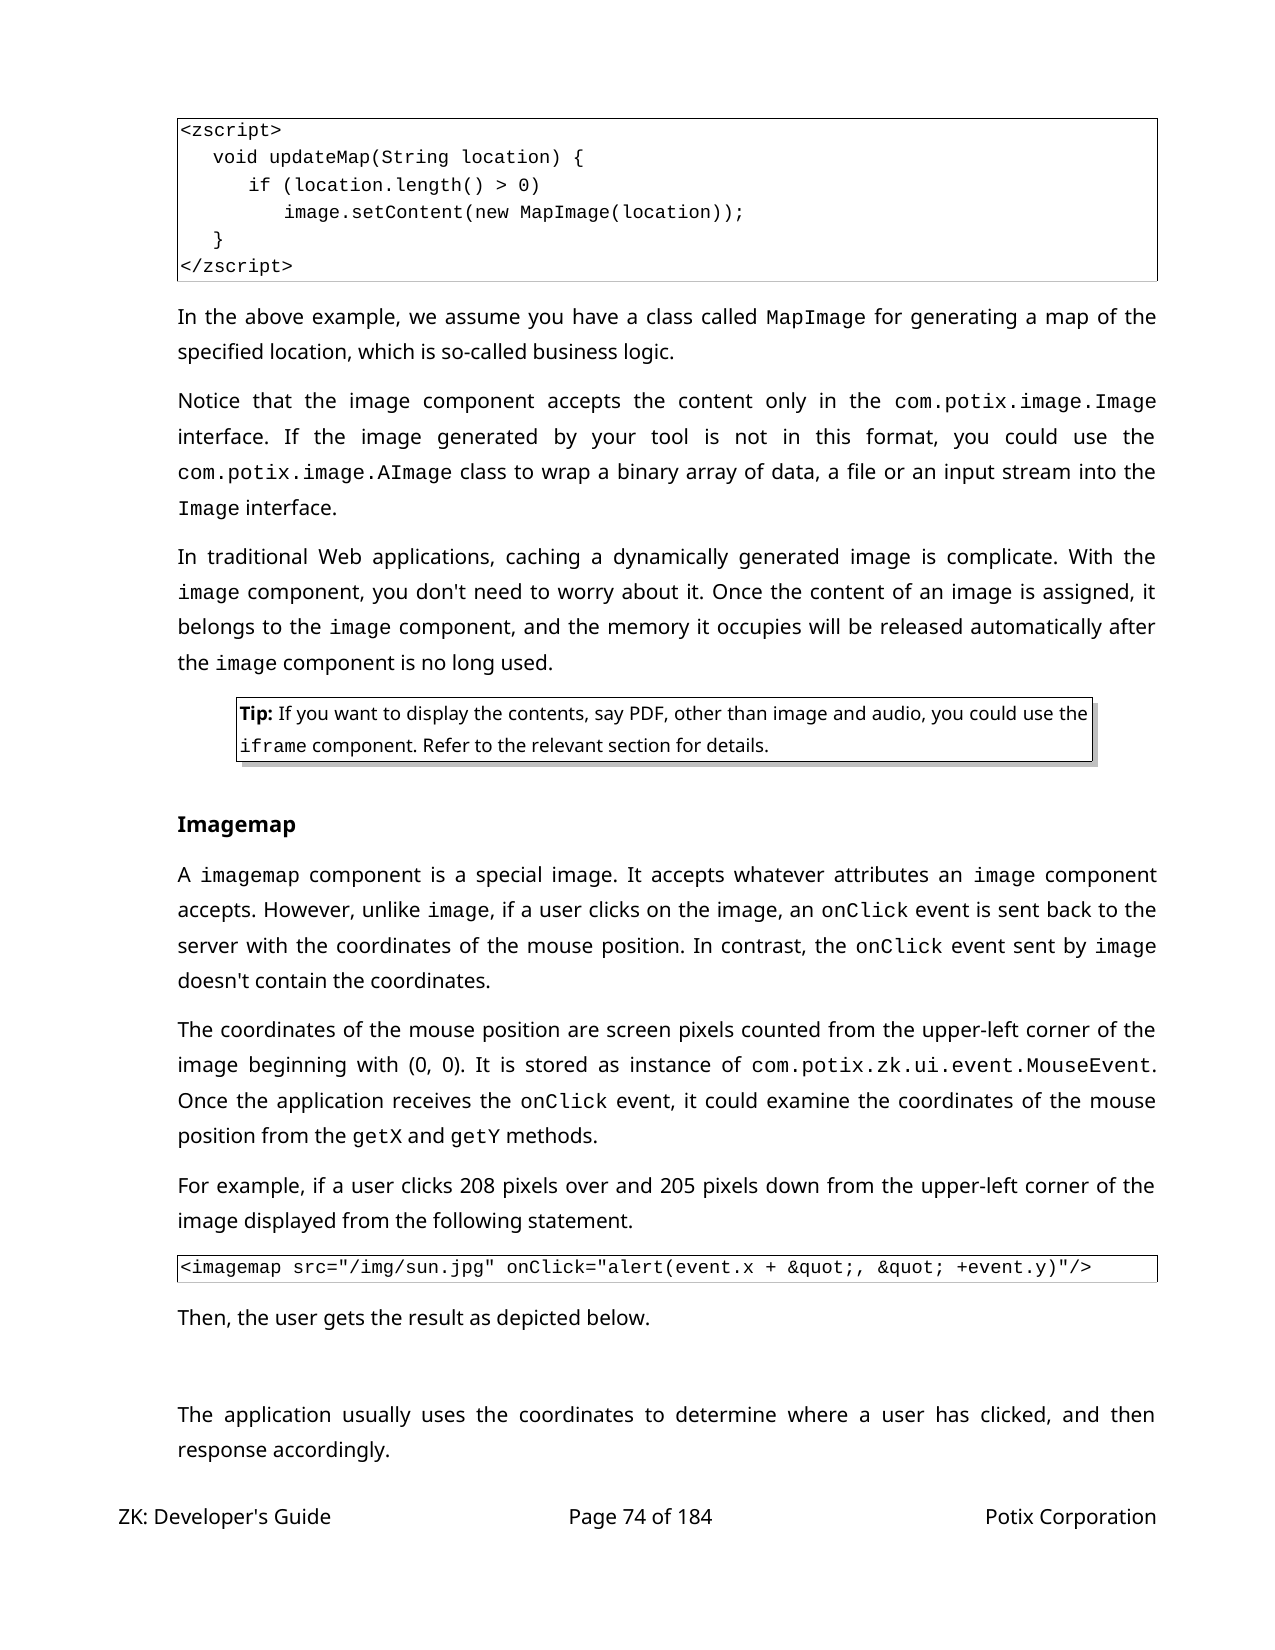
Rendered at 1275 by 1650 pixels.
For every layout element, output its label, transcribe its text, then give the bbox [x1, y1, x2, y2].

text Notice that the image component accepts the content only in the com.potix.image.Image interface. If the image generated by your tool is not in this format, you could use the com.potix.image.AImage class to wrap a binary array of data, a file or an input stream into the Image interface. [177, 386, 1157, 521]
text </zscript> [178, 254, 1157, 281]
text In the above example, we assume you have a class called MapImage for generating a map of the specified location, which is so-called business logic. [177, 302, 1157, 366]
text image.setContent(new MapImage(location)); [178, 200, 1157, 224]
subtitle Imagemap [177, 809, 1157, 839]
text The application usually uses the coordinates to determine where a user has clicked, and then response accordingly. [177, 1400, 1157, 1464]
text A imagemap component is a special image. It accepts whatever attributes an image component accepts. However, unlike image, if a user clicks on the image, an onClick event is sent back to the server with the coordinates of the mouse position. In contrast, the onClick event sent by image doesn't contain the coordinates. [177, 860, 1157, 995]
text Tip: If you want to display the contents, say PDF, other than image and audio, you could use the iframe component. Refer to the relevant section for details. [237, 698, 1092, 761]
text For example, if a user clicks 208 pixels over and 205 pixels down from the upper-left corner of the image displayed from the following statement. [177, 1171, 1157, 1234]
text Then, the user gets the result as depicted below. [177, 1303, 1157, 1331]
text <imagemap src="/img/sun.jpg" onClick="alert(event.x + &quot;, &quot; +event.y)"/> [178, 1256, 1157, 1282]
text void updateMap(String location) { [178, 145, 1157, 169]
text <zscript> [178, 119, 1157, 142]
text } [178, 227, 1157, 251]
text if (location.length() > 0) [178, 172, 1157, 197]
text The coordinates of the mouse position are screen pixels counted from the upper-left corner of the image beginning with (0, 0). It is stored as instance of com.potix.zk.ui.event.MouseEvent. Once the application receives the onClick event, it could examine the coordinates of the mouse position from the getX and getY methods. [177, 1015, 1157, 1150]
text In traditional Web applications, caching a dynamically generated image is complicate. With the image component, you don't need to worry about it. Once the content of an image is assigned, it belongs to the image component, and the memory it occupies will be released automatically after the image component is no long used. [177, 542, 1157, 677]
